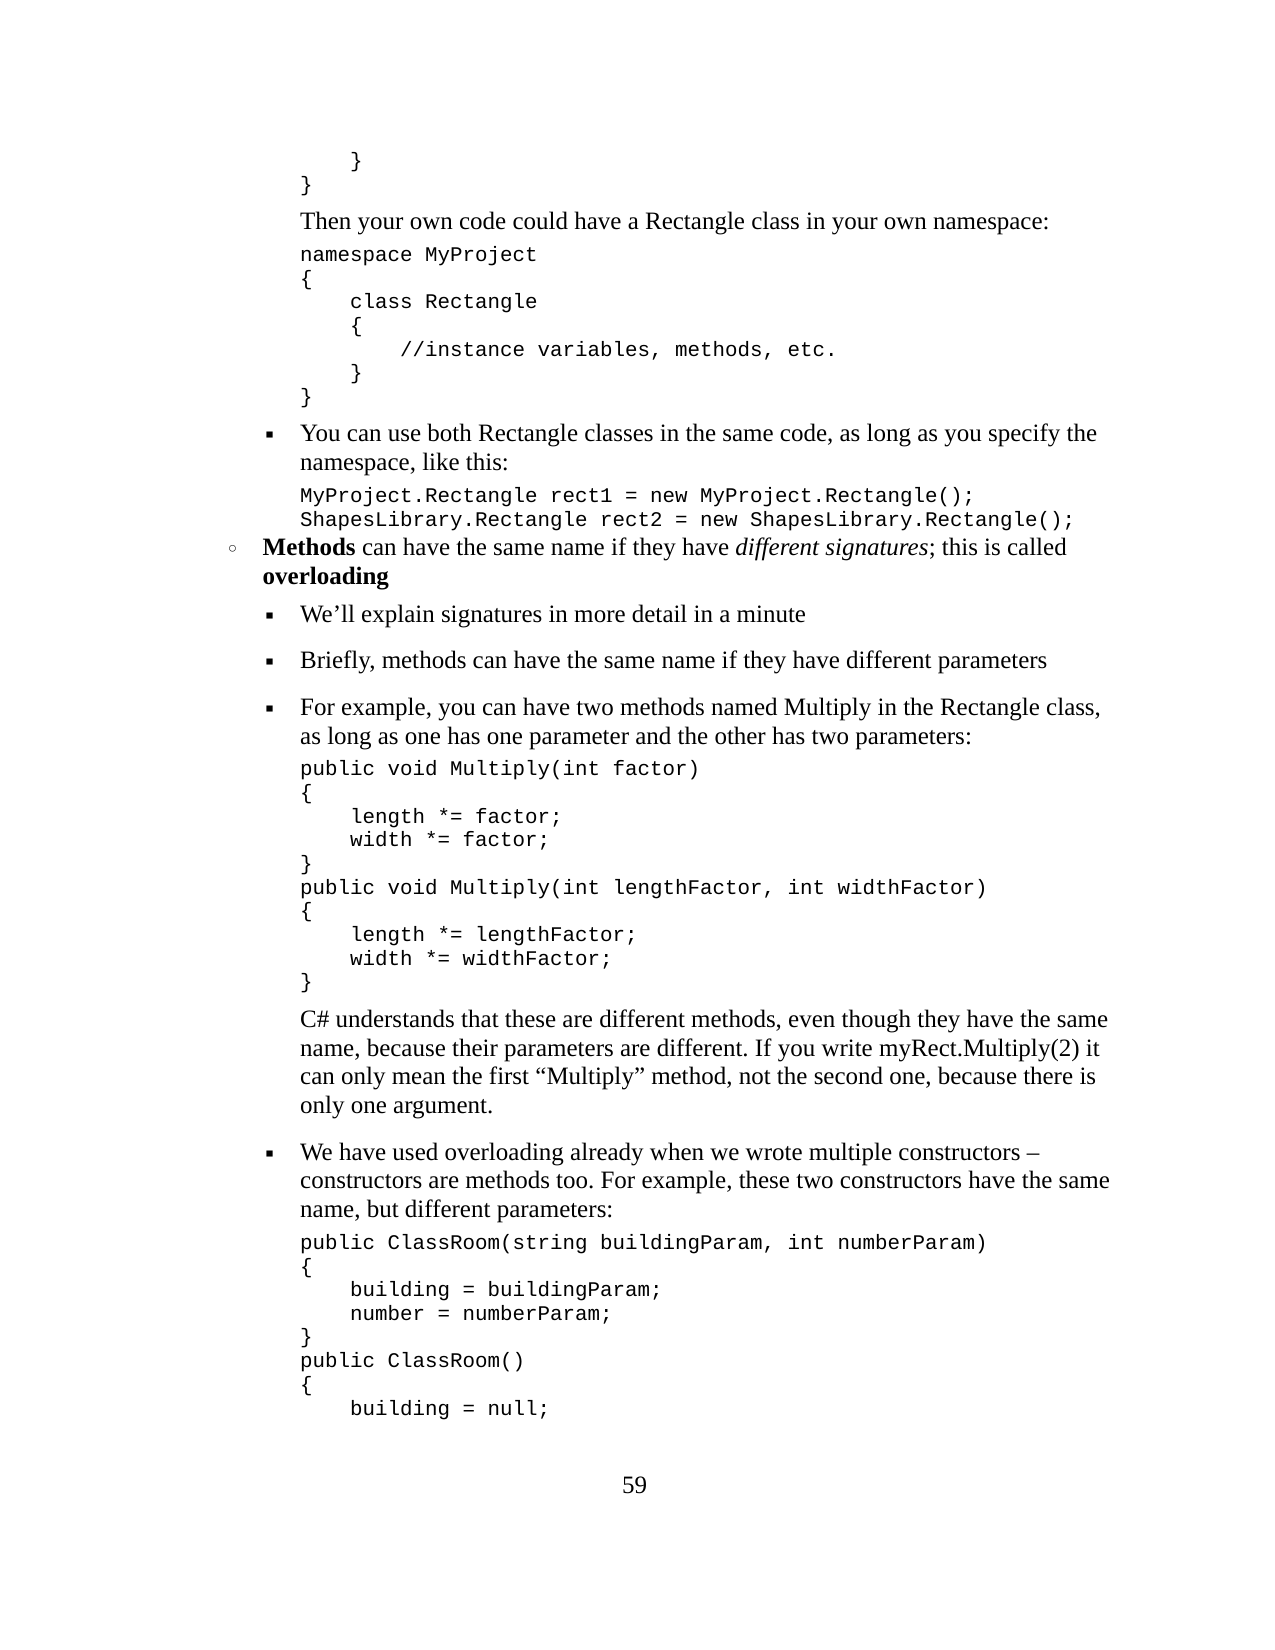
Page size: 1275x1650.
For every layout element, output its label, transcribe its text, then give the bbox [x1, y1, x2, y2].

list namespace MyProject [262, 244, 1125, 268]
list } [262, 150, 1125, 174]
list width *= factor; [262, 829, 1125, 853]
list building = buildingParam; [262, 1279, 1125, 1303]
list { [262, 268, 1125, 291]
list C# understands that these are different methods, even though they have the same name, because their parameters are different. If you write myRect.Multiply(2) it can only mean the first “Multiply” method, not the second one, because there is only one argument. [262, 1004, 1125, 1119]
list building = null; [262, 1397, 1125, 1421]
list length *= lengthFactor; [262, 924, 1125, 948]
list { [262, 315, 1125, 338]
list } [262, 1327, 1125, 1350]
list ShapesLibrary.Rectangle rect2 = new ShapesLibrary.Rectangle(); [262, 508, 1125, 532]
list We have used overloading already when we wrote multiple constructors – constructors are methods too. For example, these two constructors have the same name, but different parameters: [262, 1137, 1125, 1223]
list public ClassRoom() [262, 1350, 1125, 1374]
list width *= widthFactor; [262, 948, 1125, 971]
list Then your own code could have a Rectangle class in your own namespace: [262, 206, 1125, 235]
list } [262, 971, 1125, 995]
list } [262, 386, 1125, 409]
list public void Multiply(int factor) [262, 758, 1125, 782]
list We’ll explain signatures in more detail in a minute [262, 599, 1125, 627]
list MyProject.Rectangle rect1 = new MyProject.Rectangle(); [262, 485, 1125, 508]
list } [262, 362, 1125, 386]
list class Rectangle [262, 291, 1125, 315]
list { [262, 900, 1125, 924]
list For example, you can have two methods named Multiply in the Rectangle class, as long as one has one parameter and the other has two parameters: [262, 692, 1125, 749]
list { [262, 1374, 1125, 1397]
list You can use both Rectangle classes in the same code, as long as you specify the namespace, like this: [262, 418, 1125, 476]
list public ClassRoom(string buildingParam, int numberParam) [262, 1232, 1125, 1256]
list Methods can have the same name if they have different signatures; this is called overloading [225, 532, 1125, 590]
list { [262, 782, 1125, 806]
list public void Multiply(int lengthFactor, int widthFactor) [262, 877, 1125, 900]
list { [262, 1256, 1125, 1279]
list //instance variables, methods, etc. [262, 338, 1125, 362]
list } [262, 853, 1125, 877]
list } [262, 174, 1125, 197]
list Briefly, methods can have the same name if they have different parameters [262, 645, 1125, 674]
list length *= factor; [262, 806, 1125, 829]
list number = numberParam; [262, 1303, 1125, 1327]
